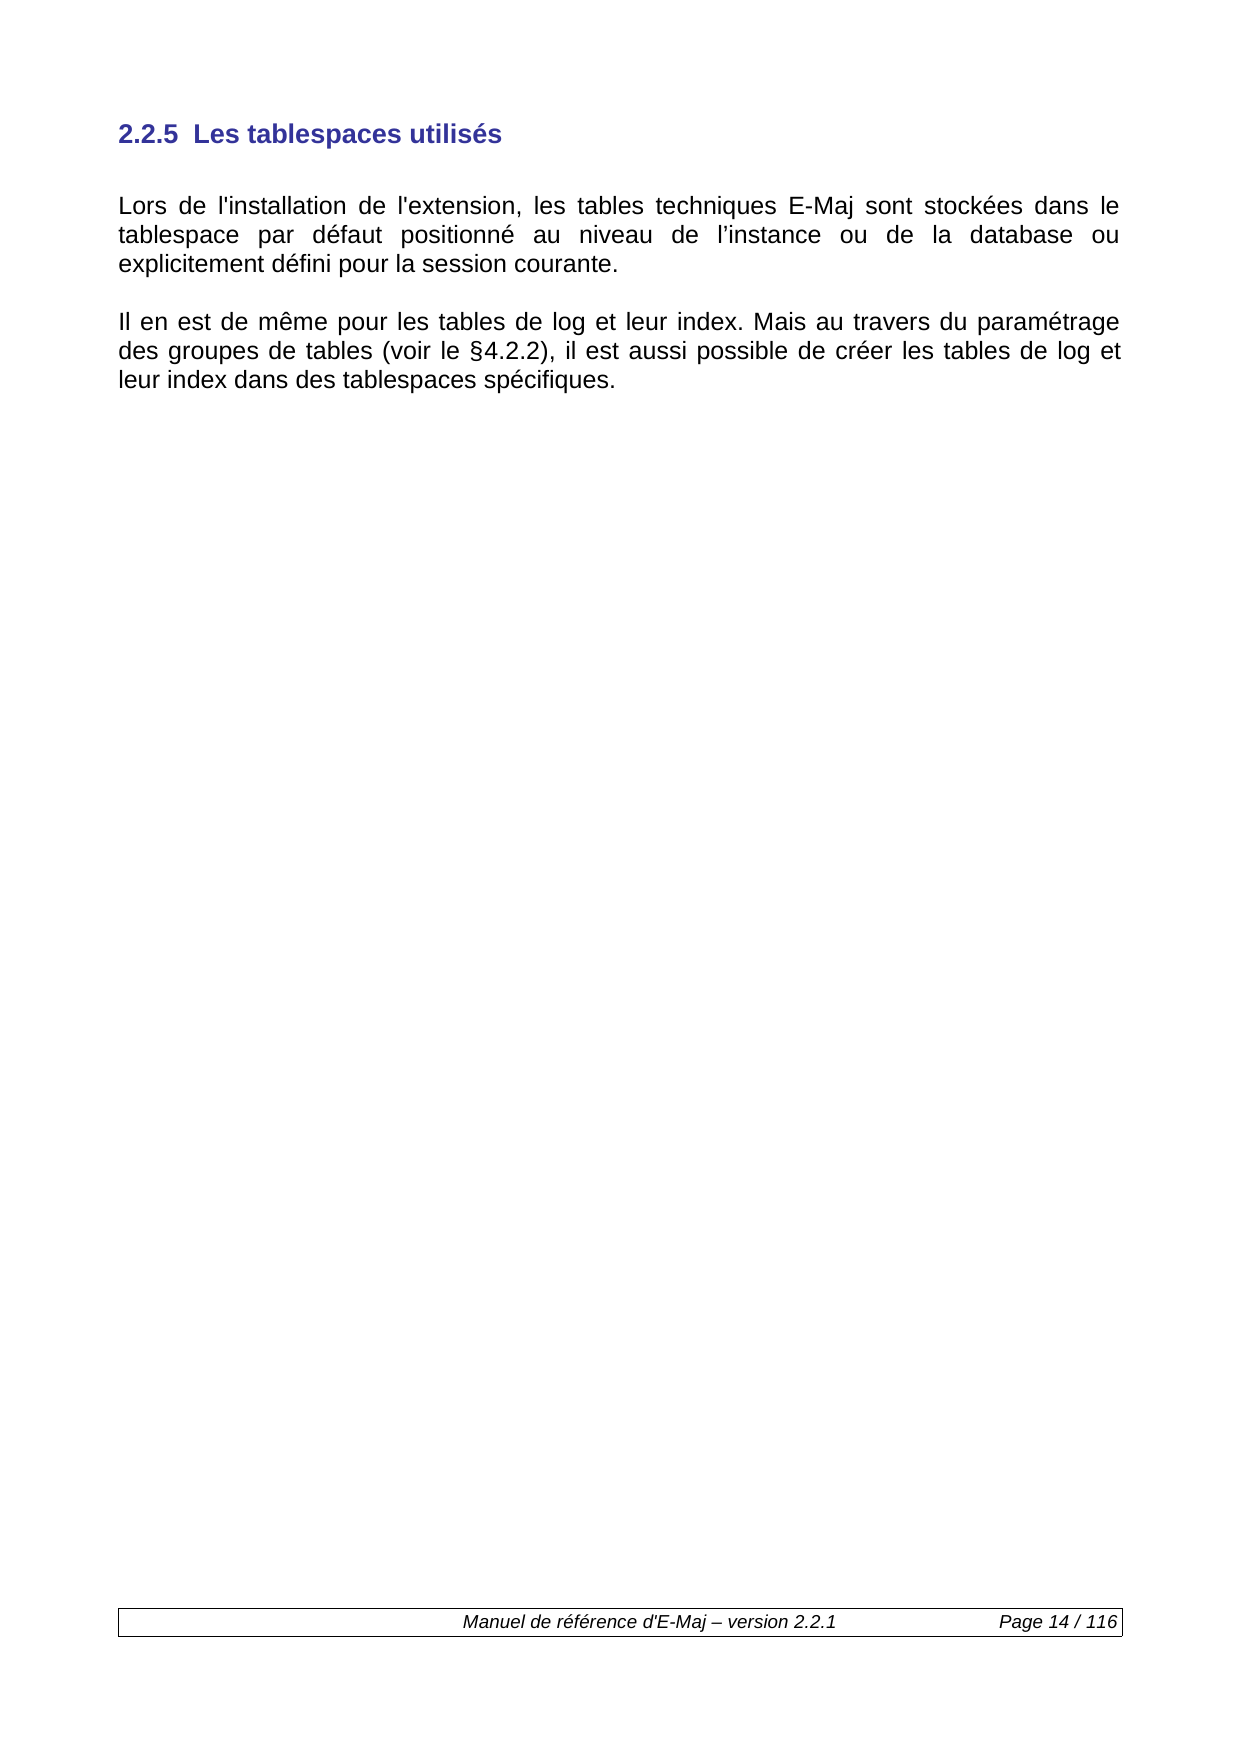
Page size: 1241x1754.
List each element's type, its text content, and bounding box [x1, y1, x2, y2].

text Lors de l'installation de l'extension, les tables techniques E-Maj sont stockées dans le tablespace par défaut positionné au niveau de l’instance ou de la database ou explicitement défini pour la session courante. [118, 191, 1122, 278]
subtitle Les tablespaces utilisés [118, 118, 1122, 149]
text Il en est de même pour les tables de log et leur index. Mais au travers du paramétrage des groupes de tables (voir le §4.2.2), il est aussi possible de créer les tables de log et leur index dans des tablespaces spécifiques. [118, 307, 1122, 394]
